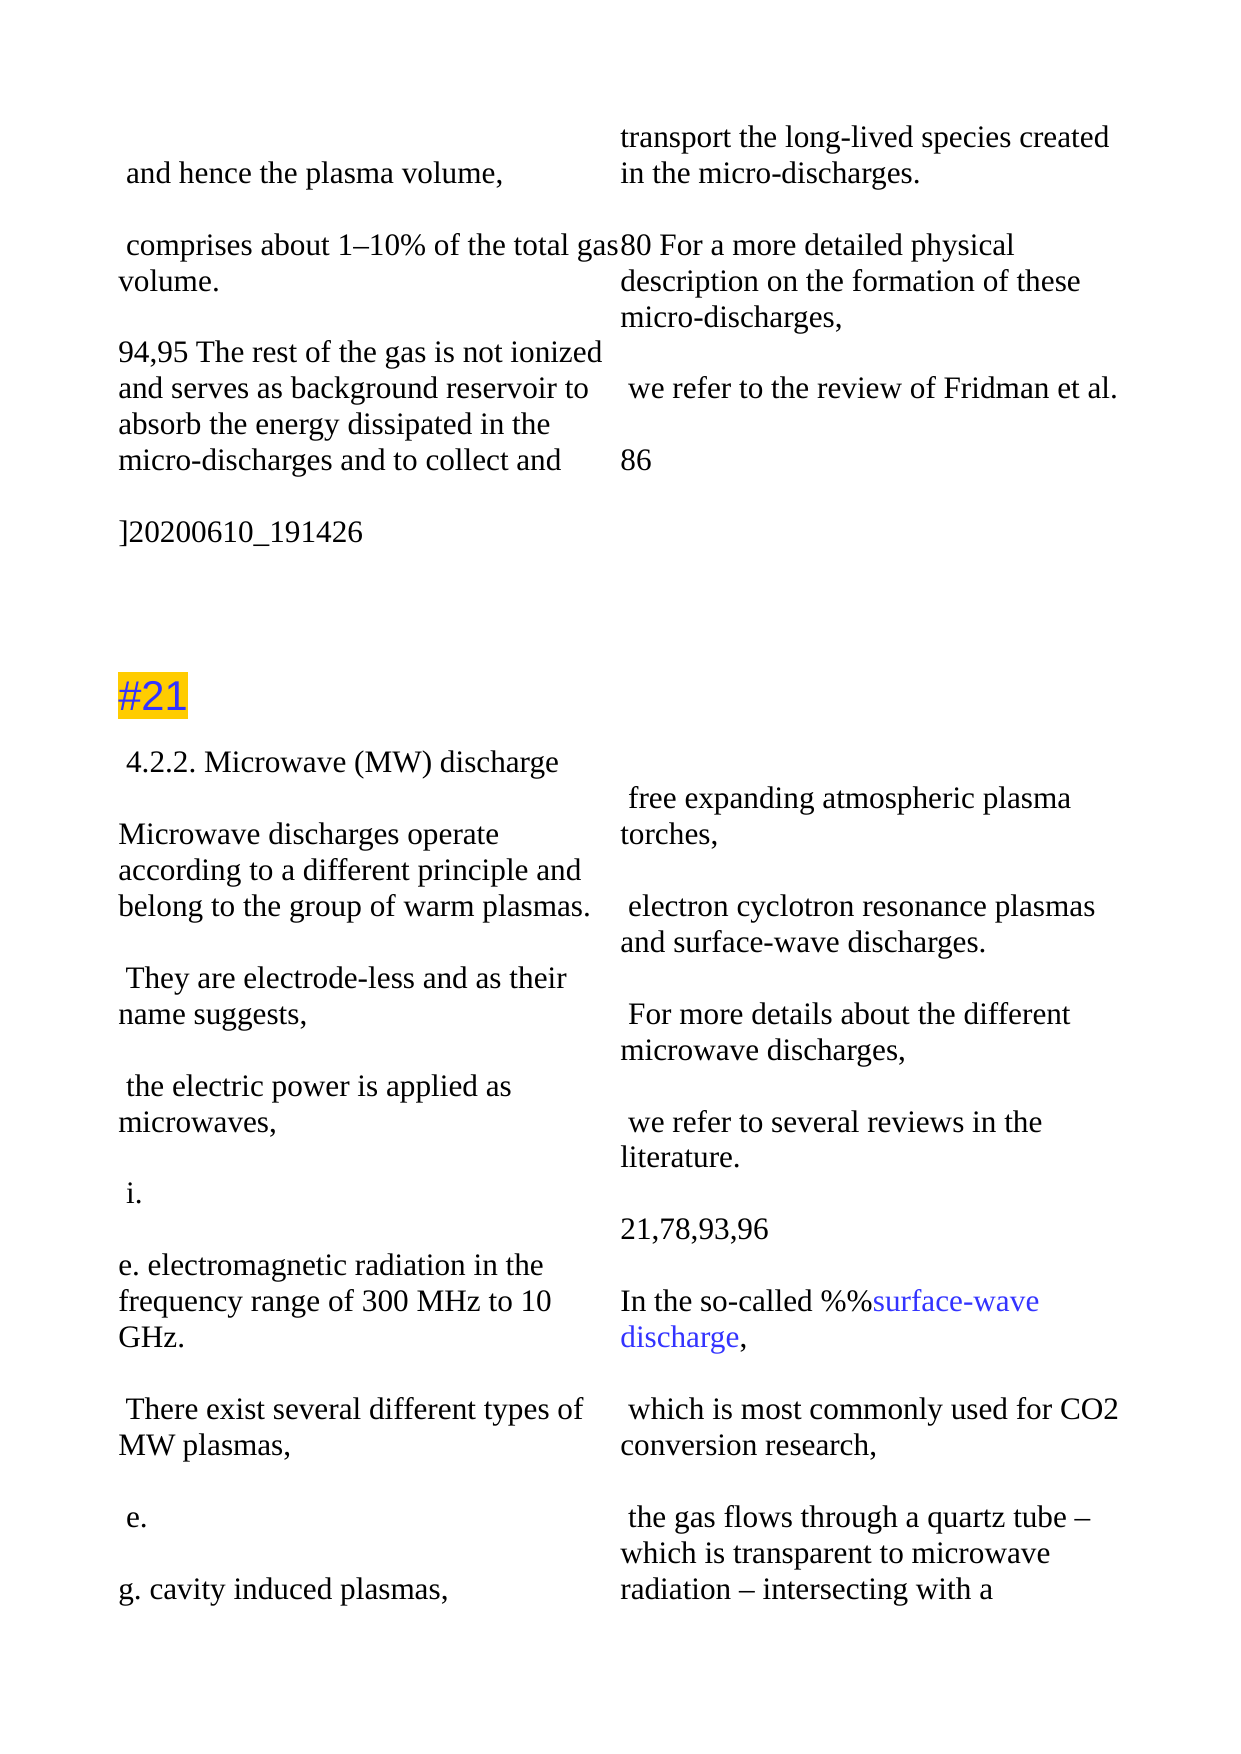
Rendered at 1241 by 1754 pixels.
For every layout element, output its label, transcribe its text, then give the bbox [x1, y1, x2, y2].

text They are electrode-less and as their name suggests, [118, 959, 620, 1031]
text There exist several different types of MW plasmas, [118, 1390, 620, 1462]
text In the so-called %%surface-wave discharge, [620, 1282, 1122, 1354]
text transport the long-lived species created in the micro-discharges. [620, 118, 1122, 190]
text e. electromagnetic radiation in the frequency range of 300 MHz to 10 GHz. [118, 1247, 620, 1354]
text 4.2.2. Microwave (MW) discharge [118, 743, 620, 779]
text 94,95 The rest of the gas is not ionized and serves as background reservoir to absorb the energy dissipated in the micro-discharges and to collect and [118, 334, 620, 477]
text electron cyclotron resonance plasmas and surface-wave discharges. [620, 887, 1122, 959]
text we refer to the review of Fridman et al. [620, 370, 1122, 406]
text g. cavity induced plasmas, [118, 1570, 620, 1606]
text Microwave discharges operate according to a different principle and belong to the group of warm plasmas. [118, 815, 620, 923]
text comprises about 1–10% of the total gas volume. [118, 226, 620, 298]
text and hence the plasma volume, [118, 154, 620, 190]
text 86 [620, 442, 1122, 477]
text 21,78,93,96 [620, 1211, 1122, 1247]
text the gas flows through a quartz tube – which is transparent to microwave radiation – intersecting with a [620, 1498, 1122, 1606]
text which is most commonly used for CO2 conversion research, [620, 1390, 1122, 1462]
text ]20200610_191426 [118, 513, 1122, 549]
text For more details about the different microwave discharges, [620, 995, 1122, 1067]
text i. [118, 1175, 620, 1211]
text the electric power is applied as microwaves, [118, 1067, 620, 1139]
text free expanding atmospheric plasma torches, [620, 779, 1122, 851]
text e. [118, 1498, 620, 1534]
text we refer to several reviews in the literature. [620, 1103, 1122, 1175]
text 80 For a more detailed physical description on the formation of these micro-discharges, [620, 226, 1122, 334]
text #21 [118, 672, 1122, 719]
